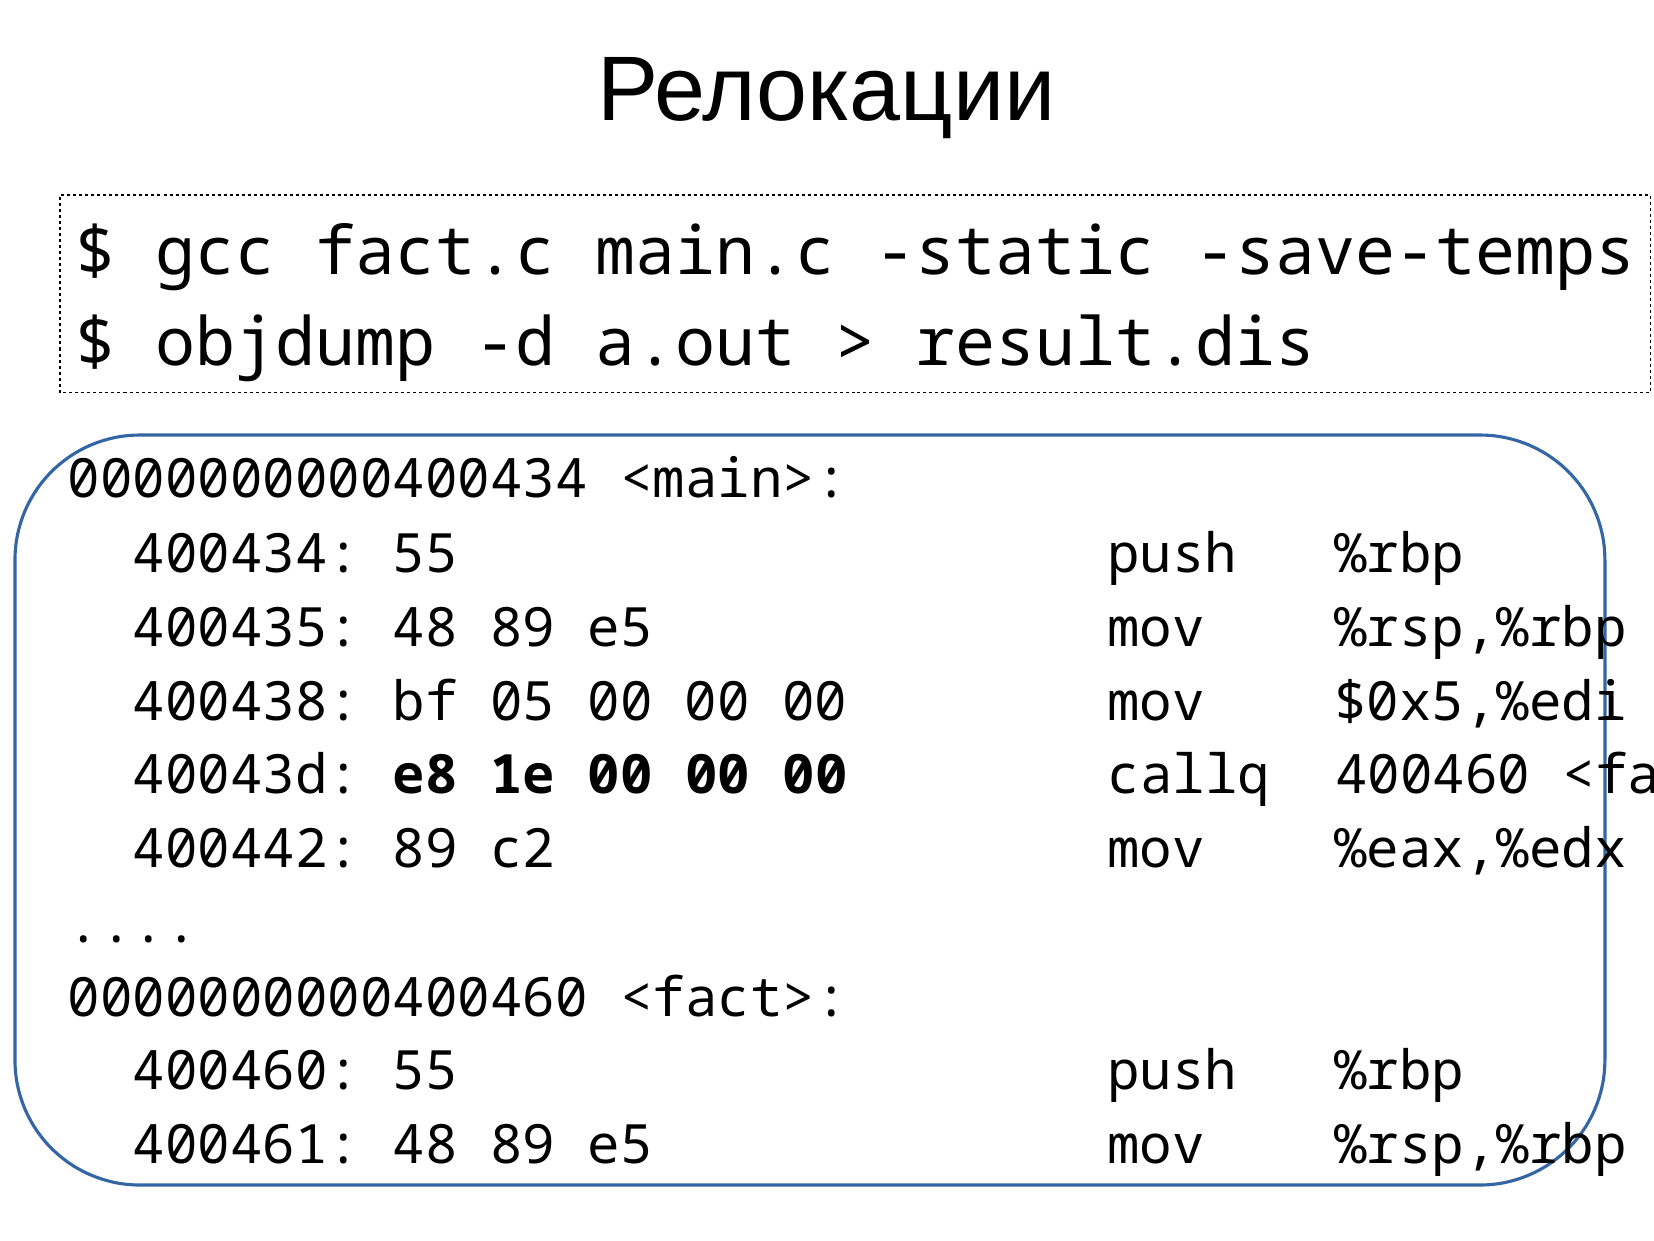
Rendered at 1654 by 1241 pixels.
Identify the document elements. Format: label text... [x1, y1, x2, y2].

text_box 0000000000400434 <main>: 400434: 55 push %rbp 400435: 48 89 e5 mov %rsp,%rbp 400438: bf 05 00 00 00 mov $0x5,%edi 40043d: e8 1e 00 00 00 callq 400460 <fact> 400442: 89 c2 mov %eax,%edx .... 0000000000400460 <fact>: 400460: 55 push %rbp 400461: 48 89 e5 mov %rsp,%rbp [14, 435, 1605, 1186]
text_box $ gcc fact.c main.c -static -save-temps $ objdump -d a.out > result.dis [60, 195, 1576, 390]
title Релокации [82, 2, 1571, 166]
